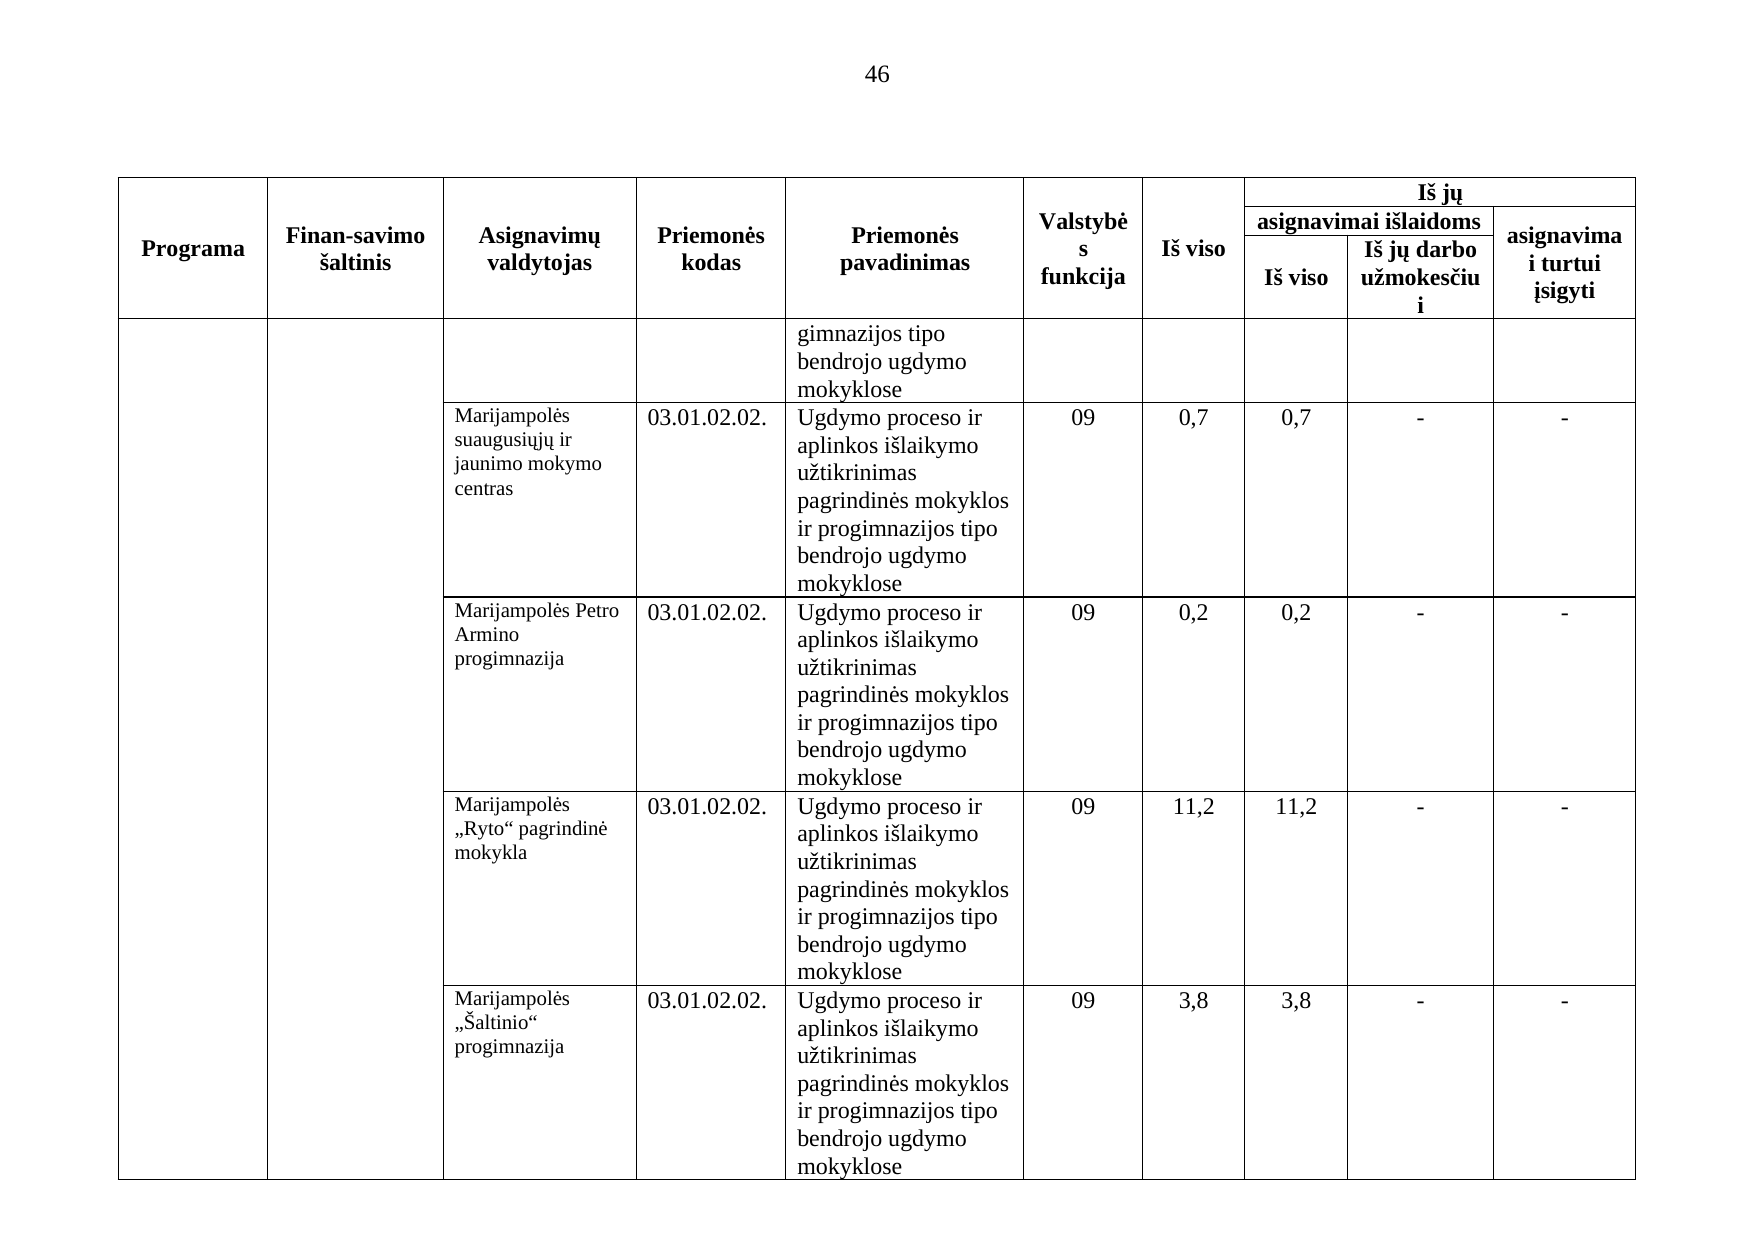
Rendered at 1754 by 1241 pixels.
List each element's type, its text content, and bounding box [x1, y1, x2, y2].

table_cell - [1494, 403, 1635, 596]
table_cell [268, 319, 443, 1179]
table_cell Marijampolės Petro Armino progimnazija [444, 598, 636, 791]
table_cell Ugdymo proceso ir aplinkos išlaikymo užtikrinimas pagrindinės mokyklos ir progimnazijos tipo bendrojo ugdymo mokyklose [786, 598, 1023, 791]
table_cell Iš jų darbo užmokesčiui [1348, 236, 1493, 318]
table_cell [444, 319, 636, 402]
table_cell 0,7 [1245, 403, 1347, 596]
table_cell 03.01.02.02. [637, 986, 785, 1179]
table_cell - [1494, 319, 1635, 402]
table_cell Iš viso [1245, 236, 1347, 318]
table_cell Marijampolės „Ryto“ pagrindinė mokykla [444, 792, 636, 985]
table_cell 09 [1024, 403, 1142, 596]
table_header Asignavimų valdytojas [444, 178, 636, 318]
table_cell 03.01.02.02. [637, 403, 785, 596]
table_header Programa [119, 178, 267, 318]
table_header Iš jų [1245, 178, 1635, 206]
table_cell - [1494, 986, 1635, 1179]
table_cell 0,7 [1143, 403, 1244, 596]
table_cell - [1348, 792, 1493, 985]
table_header Priemonės kodas [637, 178, 785, 318]
table_header Priemonės pavadinimas [786, 178, 1023, 318]
table_cell 09 [1024, 792, 1142, 985]
table_cell 11,2 [1245, 792, 1347, 985]
table_cell - [1348, 403, 1493, 596]
table_cell gimnazijos tipo bendrojo ugdymo mokyklose [786, 319, 1023, 402]
table_header Finan-savimo šaltinis [268, 178, 443, 318]
table_cell [1024, 319, 1142, 402]
table_cell 3,8 [1143, 986, 1244, 1179]
table_header Valstybės funkcija [1024, 178, 1142, 318]
table_cell Ugdymo proceso ir aplinkos išlaikymo užtikrinimas pagrindinės mokyklos ir progimnazijos tipo bendrojo ugdymo mokyklose [786, 986, 1023, 1179]
table_cell 09 [1024, 598, 1142, 791]
table_cell 0,2 [1245, 598, 1347, 791]
table_cell Ugdymo proceso ir aplinkos išlaikymo užtikrinimas pagrindinės mokyklos ir progimnazijos tipo bendrojo ugdymo mokyklose [786, 403, 1023, 596]
table_cell Marijampolės suaugusiųjų ir jaunimo mokymo centras [444, 403, 636, 596]
table_cell [119, 319, 267, 1179]
table_cell 11,2 [1143, 792, 1244, 985]
table_cell 09 [1024, 986, 1142, 1179]
table_cell asignavimai turtui įsigyti [1494, 207, 1635, 318]
table_cell [637, 319, 785, 402]
table_cell 0,2 [1143, 598, 1244, 791]
table_cell Marijampolės „Šaltinio“ progimnazija [444, 986, 636, 1179]
table_cell - [1348, 319, 1493, 402]
table_cell 03.01.02.02. [637, 598, 785, 791]
table_cell - [1348, 986, 1493, 1179]
table_cell [1143, 319, 1244, 402]
table_cell - [1348, 598, 1493, 791]
table_cell asignavimai išlaidoms [1245, 207, 1493, 234]
table_cell - [1494, 598, 1635, 791]
table_cell Ugdymo proceso ir aplinkos išlaikymo užtikrinimas pagrindinės mokyklos ir progimnazijos tipo bendrojo ugdymo mokyklose [786, 792, 1023, 985]
table_cell - [1494, 792, 1635, 985]
table_header Iš viso [1143, 178, 1244, 318]
table_cell 3,8 [1245, 986, 1347, 1179]
table_cell [1245, 319, 1347, 402]
table_cell 03.01.02.02. [637, 792, 785, 985]
